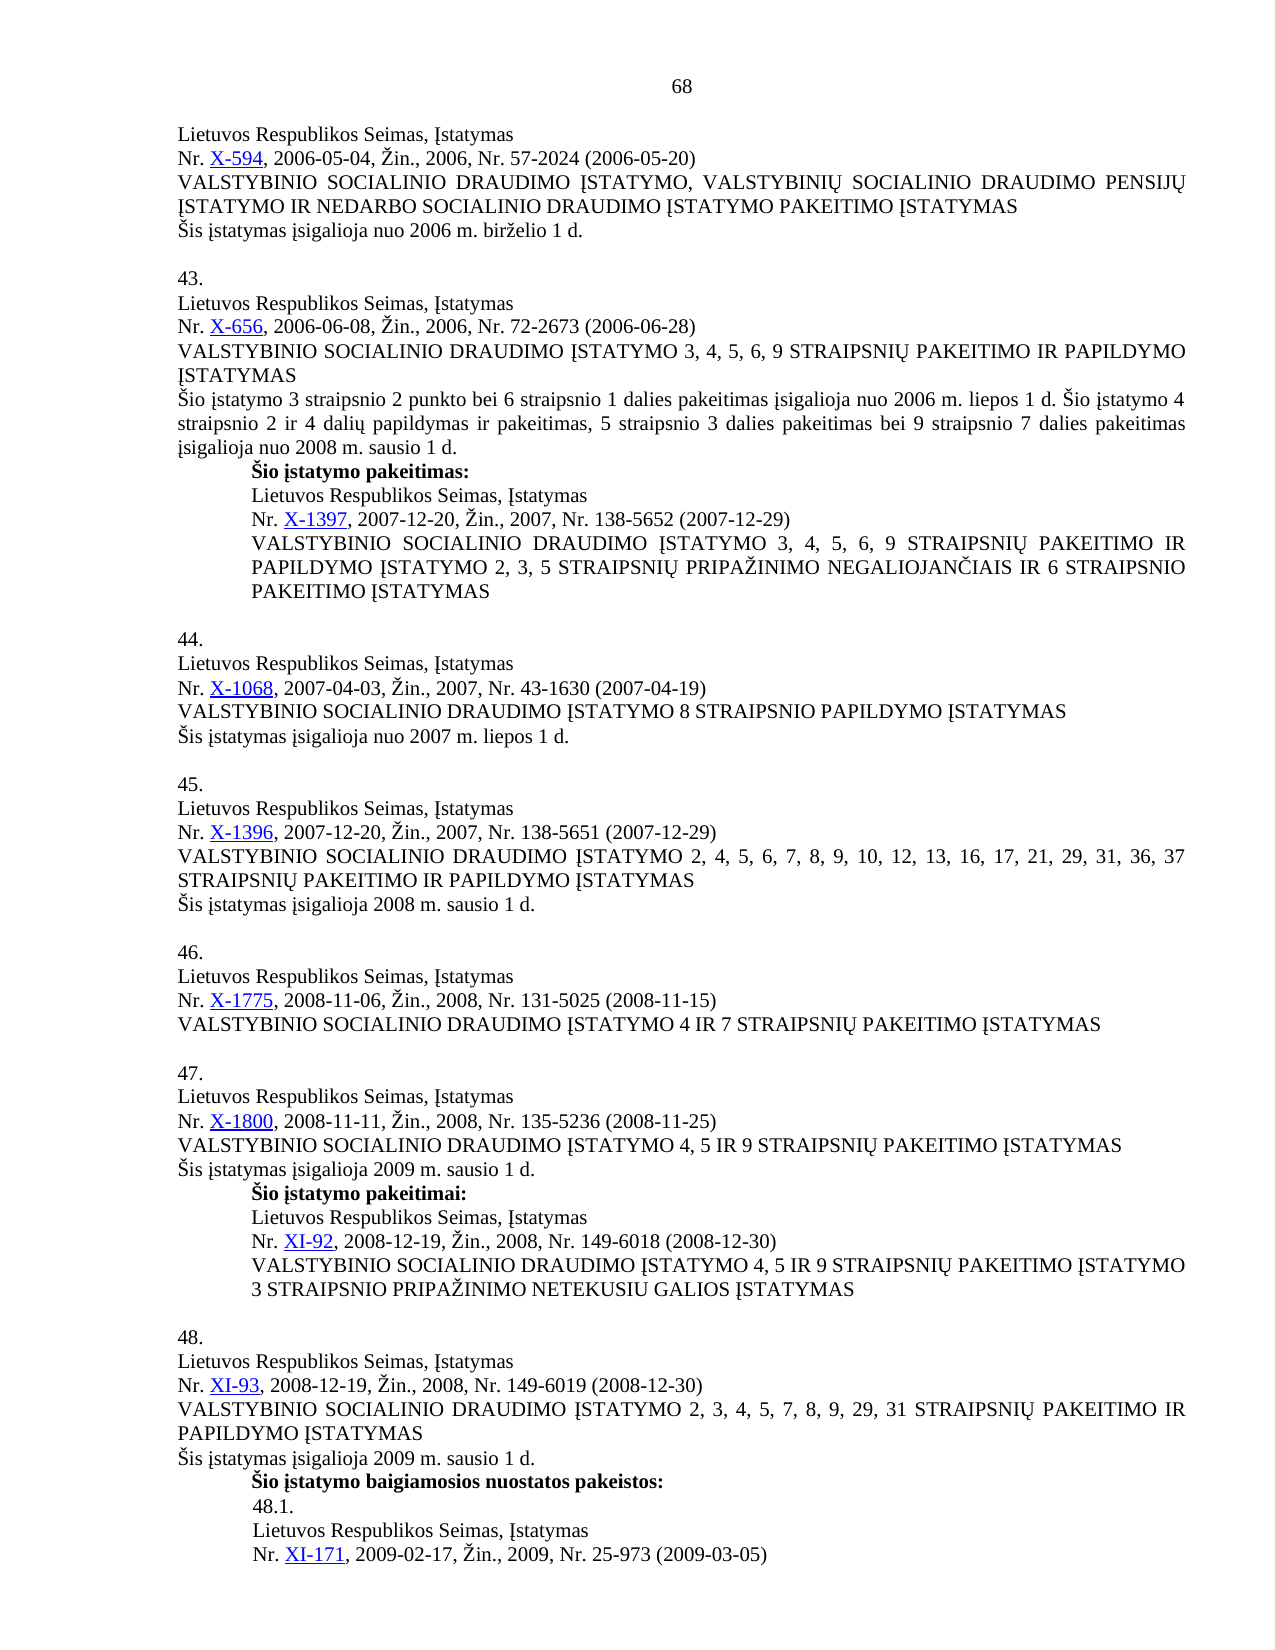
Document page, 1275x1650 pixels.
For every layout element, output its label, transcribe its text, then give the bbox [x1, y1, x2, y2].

text 45. [177, 772, 1187, 796]
text Šio įstatymo pakeitimas: [177, 459, 1186, 483]
text Nr. X-656, 2006-06-08, Žin., 2006, Nr. 72-2673 (2006-06-28) [177, 314, 1187, 338]
text Nr. XI-93, 2008-12-19, Žin., 2008, Nr. 149-6019 (2008-12-30) [177, 1373, 1186, 1397]
text Lietuvos Respublikos Seimas, Įstatymas [177, 483, 1186, 507]
text 47. [177, 1060, 1186, 1084]
text VALSTYBINIO SOCIALINIO DRAUDIMO ĮSTATYMO, VALSTYBINIŲ SOCIALINIO DRAUDIMO PENSIJŲ ĮSTATYMO IR NEDARBO SOCIALINIO DRAUDIMO ĮSTATYMO PAKEITIMO ĮSTATYMAS [177, 170, 1187, 218]
text Lietuvos Respublikos Seimas, Įstatymas [177, 1518, 1186, 1542]
text Nr. X-1068, 2007-04-03, Žin., 2007, Nr. 43-1630 (2007-04-19) [177, 675, 1187, 699]
text Šio įstatymo 3 straipsnio 2 punkto bei 6 straipsnio 1 dalies pakeitimas įsigalioja nuo 2006 m. liepos 1 d. Šio įstatymo 4 straipsnio 2 ir 4 dalių papildymas ir pakeitimas, 5 straipsnio 3 dalies pakeitimas bei 9 straipsnio 7 dalies pakeitimas įsigalioja nuo 2008 m. sausio 1 d. [177, 387, 1187, 459]
text 44. [177, 627, 1187, 651]
text Šis įstatymas įsigalioja nuo 2006 m. birželio 1 d. [177, 218, 1187, 242]
text 48. [177, 1325, 1186, 1349]
text VALSTYBINIO SOCIALINIO DRAUDIMO ĮSTATYMO 3, 4, 5, 6, 9 STRAIPSNIŲ PAKEITIMO IR PAPILDYMO ĮSTATYMAS [177, 338, 1187, 387]
text VALSTYBINIO SOCIALINIO DRAUDIMO ĮSTATYMO 8 STRAIPSNIO PAPILDYMO ĮSTATYMAS [177, 699, 1187, 723]
text Šis įstatymas įsigalioja 2009 m. sausio 1 d. [177, 1445, 1186, 1469]
text Lietuvos Respublikos Seimas, Įstatymas [177, 1205, 1186, 1229]
text Šis įstatymas įsigalioja 2008 m. sausio 1 d. [177, 892, 1187, 916]
text Lietuvos Respublikos Seimas, Įstatymas [177, 796, 1187, 820]
text VALSTYBINIO SOCIALINIO DRAUDIMO ĮSTATYMO 3, 4, 5, 6, 9 STRAIPSNIŲ PAKEITIMO IR PAPILDYMO ĮSTATYMO 2, 3, 5 STRAIPSNIŲ PRIPAŽINIMO NEGALIOJANČIAIS IR 6 STRAIPSNIO PAKEITIMO ĮSTATYMAS [251, 531, 1186, 603]
text 43. [177, 266, 1187, 290]
text Lietuvos Respublikos Seimas, Įstatymas [177, 964, 1186, 988]
text Nr. X-1396, 2007-12-20, Žin., 2007, Nr. 138-5651 (2007-12-29) [177, 820, 1187, 844]
text VALSTYBINIO SOCIALINIO DRAUDIMO ĮSTATYMO 4, 5 IR 9 STRAIPSNIŲ PAKEITIMO ĮSTATYMO 3 STRAIPSNIO PRIPAŽINIMO NETEKUSIU GALIOS ĮSTATYMAS [251, 1253, 1186, 1301]
text 46. [177, 940, 1186, 964]
text Šis įstatymas įsigalioja 2009 m. sausio 1 d. [177, 1157, 1186, 1181]
text Nr. XI-92, 2008-12-19, Žin., 2008, Nr. 149-6018 (2008-12-30) [177, 1229, 1186, 1253]
text 48.1. [177, 1493, 1186, 1518]
text Lietuvos Respublikos Seimas, Įstatymas [177, 122, 1187, 146]
text Šio įstatymo pakeitimai: [177, 1181, 1186, 1205]
text Nr. X-1800, 2008-11-11, Žin., 2008, Nr. 135-5236 (2008-11-25) [177, 1108, 1186, 1133]
text VALSTYBINIO SOCIALINIO DRAUDIMO ĮSTATYMO 2, 4, 5, 6, 7, 8, 9, 10, 12, 13, 16, 17, 21, 29, 31, 36, 37 STRAIPSNIŲ PAKEITIMO IR PAPILDYMO ĮSTATYMAS [177, 844, 1187, 892]
text VALSTYBINIO SOCIALINIO DRAUDIMO ĮSTATYMO 4, 5 IR 9 STRAIPSNIŲ PAKEITIMO ĮSTATYMAS [177, 1133, 1186, 1157]
text Lietuvos Respublikos Seimas, Įstatymas [177, 1349, 1186, 1373]
text VALSTYBINIO SOCIALINIO DRAUDIMO ĮSTATYMO 2, 3, 4, 5, 7, 8, 9, 29, 31 STRAIPSNIŲ PAKEITIMO IR PAPILDYMO ĮSTATYMAS [177, 1397, 1186, 1445]
text VALSTYBINIO SOCIALINIO DRAUDIMO ĮSTATYMO 4 IR 7 STRAIPSNIŲ PAKEITIMO ĮSTATYMAS [177, 1012, 1186, 1036]
text Nr. X-1397, 2007-12-20, Žin., 2007, Nr. 138-5652 (2007-12-29) [177, 507, 1186, 531]
text Šis įstatymas įsigalioja nuo 2007 m. liepos 1 d. [177, 723, 1187, 748]
text Šio įstatymo baigiamosios nuostatos pakeistos: [177, 1469, 1186, 1493]
text Lietuvos Respublikos Seimas, Įstatymas [177, 1084, 1186, 1108]
text Lietuvos Respublikos Seimas, Įstatymas [177, 290, 1187, 314]
text Nr. XI-171, 2009-02-17, Žin., 2009, Nr. 25-973 (2009-03-05) [177, 1542, 1186, 1566]
text Nr. X-1775, 2008-11-06, Žin., 2008, Nr. 131-5025 (2008-11-15) [177, 988, 1186, 1012]
text Nr. X-594, 2006-05-04, Žin., 2006, Nr. 57-2024 (2006-05-20) [177, 146, 1187, 170]
text Lietuvos Respublikos Seimas, Įstatymas [177, 651, 1187, 675]
